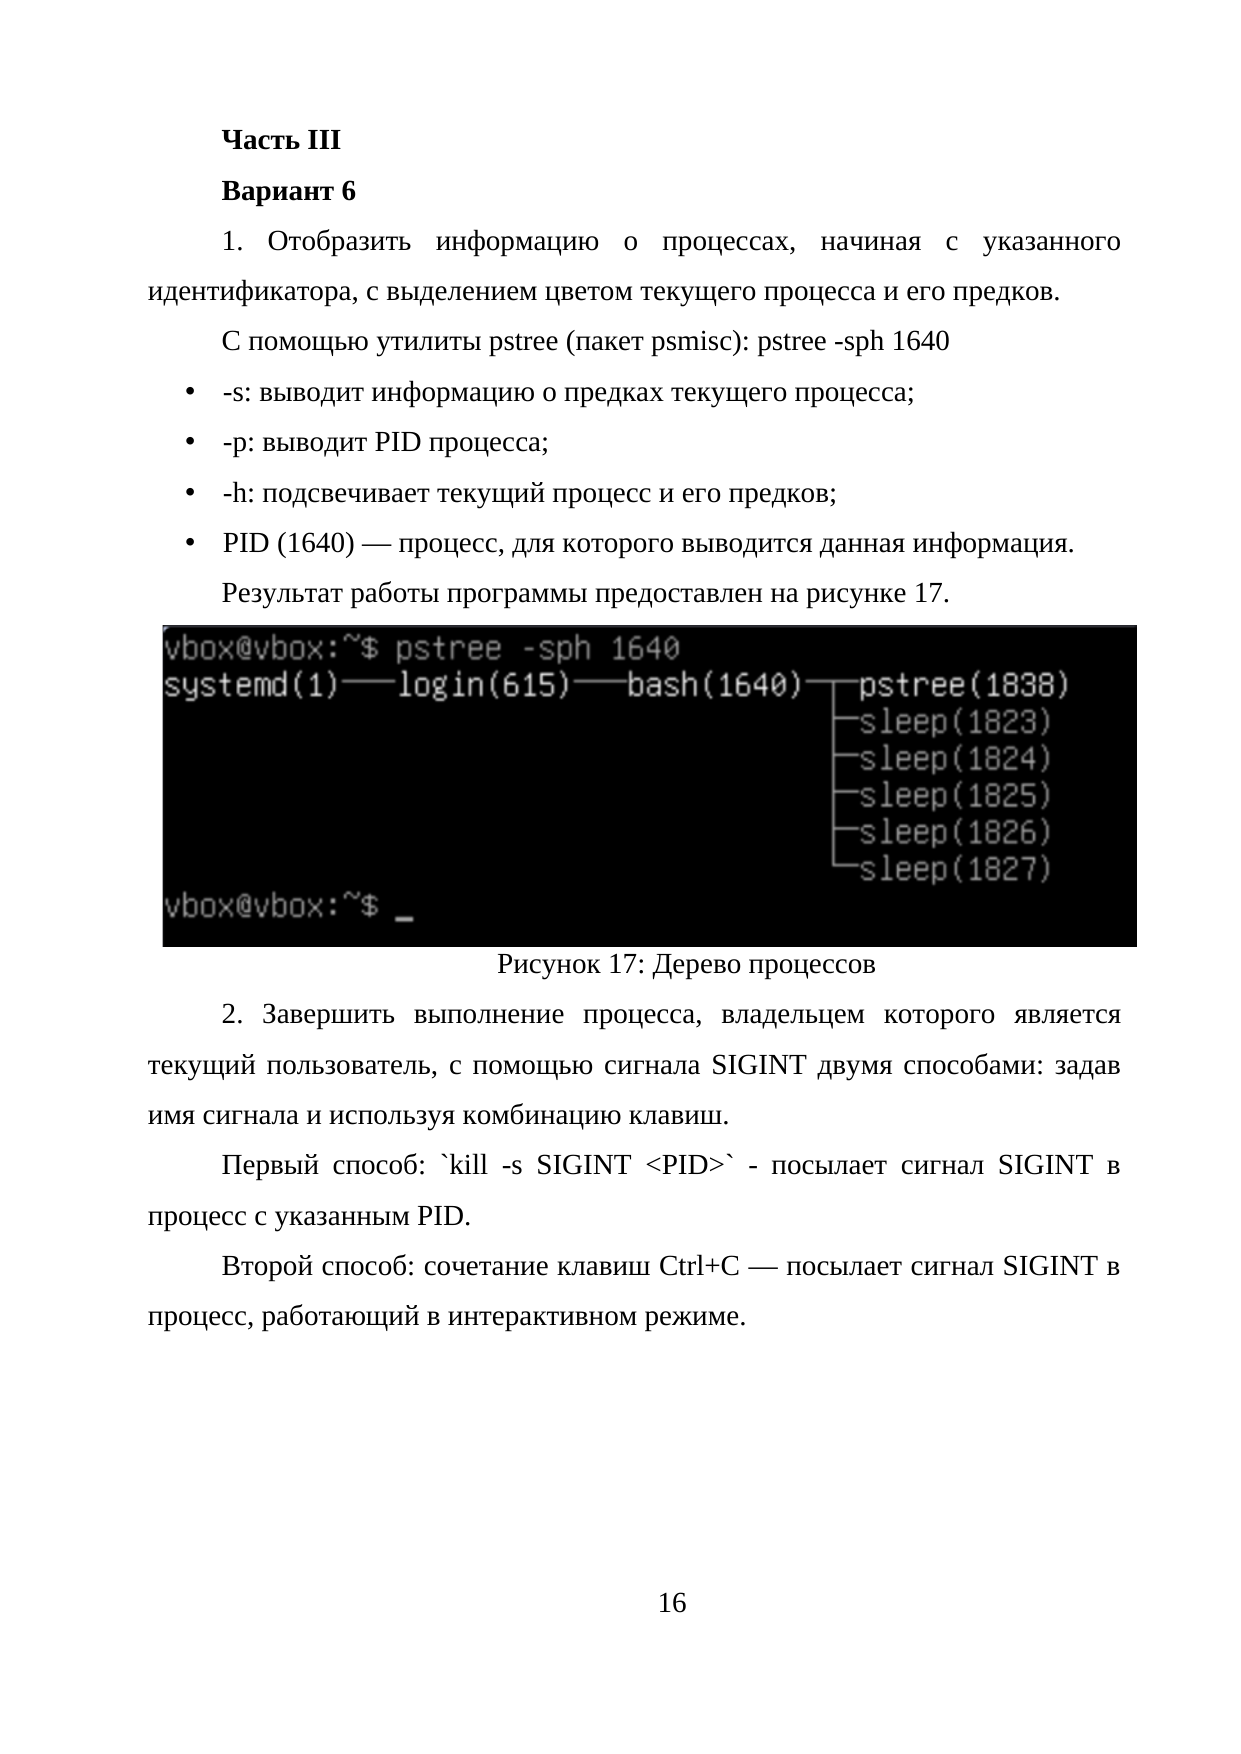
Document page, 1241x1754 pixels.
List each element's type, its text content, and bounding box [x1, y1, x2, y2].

list -p: выводит PID процесса; [185, 424, 1122, 458]
text Первый способ: `kill -s SIGINT <PID>` - посылает сигнал SIGINT в процесс с указанным PID. [148, 1147, 1122, 1231]
list PID (1640) — процесс, для которого выводится данная информация. [185, 525, 1122, 559]
list -h: подсвечивает текущий процесс и его предков; [185, 475, 1122, 508]
text Вариант 6 [148, 173, 1122, 206]
list -s: выводит информацию о предках текущего процесса; [185, 374, 1122, 407]
subtitle Часть III [148, 122, 1122, 156]
text Результат работы программы предоставлен на рисунке 17. [148, 576, 1122, 609]
picture [162, 625, 1137, 947]
text 2. Завершить выполнение процесса, владельцем которого является текущий пользователь, с помощью сигнала SIGINT двумя способами: задав имя сигнала и используя комбинацию клавиш. [148, 997, 1122, 1131]
text 1. Отобразить информацию о процессах, начиная с указанного идентификатора, с выделением цветом текущего процесса и его предков. [148, 223, 1122, 307]
text С помощью утилиты pstree (пакет psmisc): pstree -sph 1640 [148, 323, 1122, 357]
text Рисунок 17: Дерево процессов [148, 947, 1152, 980]
text Второй способ: сочетание клавиш Ctrl+C — посылает сигнал SIGINT в процесс, работающий в интерактивном режиме. [148, 1248, 1122, 1332]
